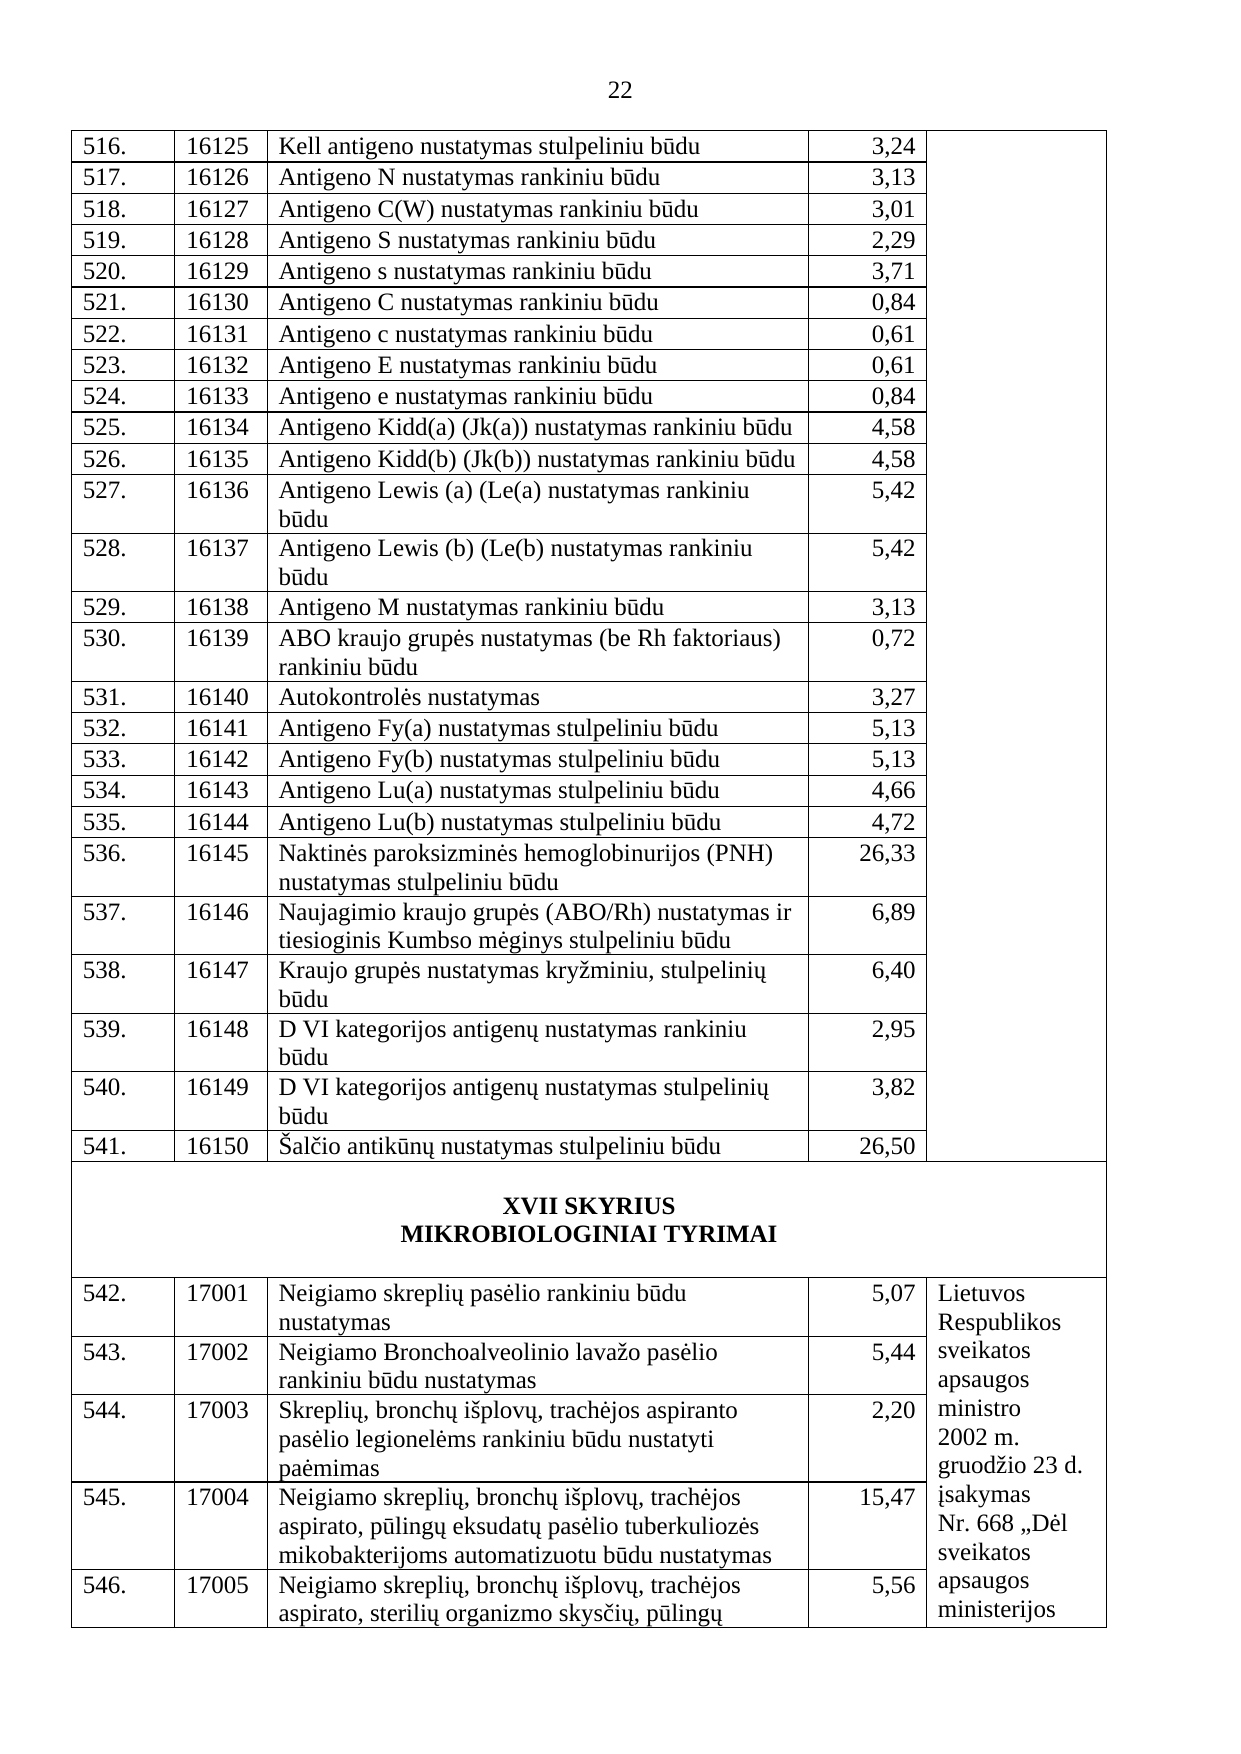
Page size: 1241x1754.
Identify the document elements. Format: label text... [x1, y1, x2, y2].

table_cell 16130 [175, 288, 267, 318]
table_cell 5,13 [809, 713, 926, 743]
table_cell [1107, 286, 1120, 318]
table_cell 5,42 [809, 534, 926, 591]
table_cell 16144 [175, 807, 267, 837]
table_cell 522. [72, 319, 174, 349]
table_cell 16150 [175, 1131, 267, 1161]
table_cell 5,07 [809, 1278, 926, 1336]
table_cell [1107, 474, 1120, 532]
table_cell Neigiamo skreplių pasėlio rankiniu būdu nustatymas [268, 1278, 808, 1336]
table_cell 517. [72, 163, 174, 193]
table_cell 26,33 [809, 838, 926, 896]
table_cell Antigeno S nustatymas rankiniu būdu [268, 225, 808, 255]
table_cell 3,13 [809, 163, 926, 193]
table_cell [1107, 161, 1120, 193]
table_cell 529. [72, 592, 174, 622]
table_cell Kraujo grupės nustatymas kryžminiu, stulpelinių būdu [268, 955, 808, 1013]
table_cell 2,29 [809, 225, 926, 255]
table_cell 3,71 [809, 256, 926, 286]
table_cell Antigeno Lu(a) nustatymas stulpeliniu būdu [268, 776, 808, 806]
table_cell 537. [72, 897, 174, 954]
table_cell 16139 [175, 623, 267, 681]
table_cell 523. [72, 350, 174, 380]
table_cell 0,84 [809, 288, 926, 318]
table_cell Antigeno M nustatymas rankiniu būdu [268, 592, 808, 622]
table_cell 16126 [175, 163, 267, 193]
table_cell 4,58 [809, 413, 926, 443]
table_cell 534. [72, 776, 174, 806]
table_cell 545. [72, 1483, 174, 1569]
table_cell 539. [72, 1014, 174, 1071]
table_cell 3,24 [809, 131, 926, 161]
table_cell 528. [72, 534, 174, 591]
table_cell Naujagimio kraujo grupės (ABO/Rh) nustatymas ir tiesioginis Kumbso mėginys stulpeliniu būdu [268, 897, 808, 954]
table_cell 16127 [175, 194, 267, 224]
table_cell [1107, 1394, 1120, 1481]
table_cell Antigeno e nustatymas rankiniu būdu [268, 381, 808, 411]
table_cell [1107, 622, 1120, 681]
table_cell [1107, 712, 1120, 743]
table_cell 16131 [175, 319, 267, 349]
table_cell 15,47 [809, 1483, 926, 1569]
table_cell 541. [72, 1131, 174, 1161]
table_cell Neigiamo skreplių, bronchų išplovų, trachėjos aspirato, pūlingų eksudatų pasėlio tuberkuliozės mikobakterijoms automatizuotu būdu nustatymas [268, 1483, 808, 1569]
table_cell 16145 [175, 838, 267, 896]
table_cell 16140 [175, 682, 267, 712]
table_cell 524. [72, 381, 174, 411]
table_cell 16138 [175, 592, 267, 622]
table_cell Antigeno N nustatymas rankiniu būdu [268, 163, 808, 193]
table_cell 0,84 [809, 381, 926, 411]
table_cell [1107, 411, 1120, 443]
table_cell 17003 [175, 1395, 267, 1481]
table_cell ABO kraujo grupės nustatymas (be Rh faktoriaus) rankiniu būdu [268, 623, 808, 681]
table_cell [1107, 896, 1120, 954]
table_cell Antigeno C(W) nustatymas rankiniu būdu [268, 194, 808, 224]
table_cell Neigiamo skreplių, bronchų išplovų, trachėjos aspirato, sterilių organizmo skysčių, pūlingų [268, 1570, 808, 1627]
table_cell 525. [72, 413, 174, 443]
table_cell [1107, 806, 1120, 837]
table_cell 17004 [175, 1483, 267, 1569]
table_cell Antigeno Kidd(b) (Jk(b)) nustatymas rankiniu būdu [268, 444, 808, 474]
table_cell 2,95 [809, 1014, 926, 1071]
table_cell 16132 [175, 350, 267, 380]
table_cell D VI kategorijos antigenų nustatymas stulpelinių būdu [268, 1072, 808, 1130]
table_cell 540. [72, 1072, 174, 1130]
table_cell 16143 [175, 776, 267, 806]
table_cell D VI kategorijos antigenų nustatymas rankiniu būdu [268, 1014, 808, 1071]
table_cell Antigeno Fy(a) nustatymas stulpeliniu būdu [268, 713, 808, 743]
table_cell 542. [72, 1278, 174, 1336]
table_cell [927, 131, 1106, 1161]
table_cell [1107, 743, 1120, 774]
table_cell 0,61 [809, 319, 926, 349]
table_cell [1107, 837, 1120, 896]
table_cell 0,61 [809, 350, 926, 380]
table_cell 4,66 [809, 776, 926, 806]
table_cell [1107, 533, 1120, 591]
table_cell Skreplių, bronchų išplovų, trachėjos aspiranto pasėlio legionelėms rankiniu būdu nustatyti paėmimas [268, 1395, 808, 1481]
table_cell Lietuvos Respublikos sveikatos apsaugos ministro 2002 m. gruodžio 23 d. įsakymas Nr. 668 „Dėl sveikatos apsaugos ministerijos [927, 1278, 1106, 1627]
table_cell [1107, 1277, 1120, 1336]
table_cell Antigeno Lewis (a) (Le(a) nustatymas rankiniu būdu [268, 475, 808, 532]
table_cell Kell antigeno nustatymas stulpeliniu būdu [268, 131, 808, 161]
table_cell Antigeno Lewis (b) (Le(b) nustatymas rankiniu būdu [268, 534, 808, 591]
table_cell 543. [72, 1337, 174, 1394]
table_cell 16146 [175, 897, 267, 954]
table_cell 538. [72, 955, 174, 1013]
table_cell [1107, 591, 1120, 622]
table_cell Antigeno Lu(b) nustatymas stulpeliniu būdu [268, 807, 808, 837]
table_cell 16136 [175, 475, 267, 532]
table_cell 2,20 [809, 1395, 926, 1481]
table_cell 3,82 [809, 1072, 926, 1130]
table_cell [1107, 1336, 1120, 1394]
table_cell 4,72 [809, 807, 926, 837]
table_cell 531. [72, 682, 174, 712]
table_cell 16128 [175, 225, 267, 255]
table_cell 546. [72, 1570, 174, 1627]
table_cell [1107, 681, 1120, 712]
table_cell Autokontrolės nustatymas [268, 682, 808, 712]
table_cell [1107, 1161, 1120, 1277]
table_cell 5,13 [809, 744, 926, 774]
table_cell 5,56 [809, 1570, 926, 1627]
table_cell 17002 [175, 1337, 267, 1394]
table_cell Antigeno s nustatymas rankiniu būdu [268, 256, 808, 286]
table_cell [1107, 775, 1120, 806]
table_cell 6,40 [809, 955, 926, 1013]
table_cell 4,58 [809, 444, 926, 474]
table_cell 3,13 [809, 592, 926, 622]
table_cell 516. [72, 131, 174, 161]
table_cell [1107, 380, 1120, 411]
table_cell 536. [72, 838, 174, 896]
table_cell Antigeno c nustatymas rankiniu būdu [268, 319, 808, 349]
table_cell 544. [72, 1395, 174, 1481]
table_cell 17005 [175, 1570, 267, 1627]
table_cell [1107, 954, 1120, 1013]
table_cell 17001 [175, 1278, 267, 1336]
table_cell Antigeno C nustatymas rankiniu būdu [268, 288, 808, 318]
table_cell Antigeno Fy(b) nustatymas stulpeliniu būdu [268, 744, 808, 774]
table_cell [1107, 1071, 1120, 1130]
table_cell 3,01 [809, 194, 926, 224]
table_cell 16129 [175, 256, 267, 286]
table_cell 16133 [175, 381, 267, 411]
table_cell 16141 [175, 713, 267, 743]
table_cell Antigeno E nustatymas rankiniu būdu [268, 350, 808, 380]
table_cell 521. [72, 288, 174, 318]
table_cell Neigiamo Bronchoalveolinio lavažo pasėlio rankiniu būdu nustatymas [268, 1337, 808, 1394]
table_cell 5,42 [809, 475, 926, 532]
table_cell 518. [72, 194, 174, 224]
table_cell [1107, 130, 1120, 161]
table_cell [1107, 318, 1120, 349]
table_cell 16149 [175, 1072, 267, 1130]
table_cell 527. [72, 475, 174, 532]
table_cell 16142 [175, 744, 267, 774]
table_cell [1107, 1013, 1120, 1071]
table_cell 533. [72, 744, 174, 774]
table_cell 16134 [175, 413, 267, 443]
table_cell [1107, 443, 1120, 474]
table_cell 26,50 [809, 1131, 926, 1161]
table_cell 5,44 [809, 1337, 926, 1394]
table_cell Naktinės paroksizminės hemoglobinurijos (PNH) nustatymas stulpeliniu būdu [268, 838, 808, 896]
table_cell [1107, 224, 1120, 255]
table_cell 16125 [175, 131, 267, 161]
table_cell 526. [72, 444, 174, 474]
table_cell 0,72 [809, 623, 926, 681]
table_cell Antigeno Kidd(a) (Jk(a)) nustatymas rankiniu būdu [268, 413, 808, 443]
table_cell [1107, 255, 1120, 286]
table_cell [1107, 1481, 1120, 1569]
table_cell 16137 [175, 534, 267, 591]
table_cell Šalčio antikūnų nustatymas stulpeliniu būdu [268, 1131, 808, 1161]
table_cell 532. [72, 713, 174, 743]
table_cell [1107, 1569, 1120, 1627]
table_cell 16135 [175, 444, 267, 474]
table_cell 3,27 [809, 682, 926, 712]
table_cell 6,89 [809, 897, 926, 954]
table_cell [1107, 349, 1120, 380]
table_cell 530. [72, 623, 174, 681]
table_cell [1107, 193, 1120, 224]
table_cell 16147 [175, 955, 267, 1013]
table_cell [1107, 1130, 1120, 1161]
table_cell 16148 [175, 1014, 267, 1071]
table_cell XVII SKYRIUS MIKROBIOLOGINIAI TYRIMAI [72, 1162, 1106, 1277]
table_cell 520. [72, 256, 174, 286]
table_cell 535. [72, 807, 174, 837]
table_cell 519. [72, 225, 174, 255]
